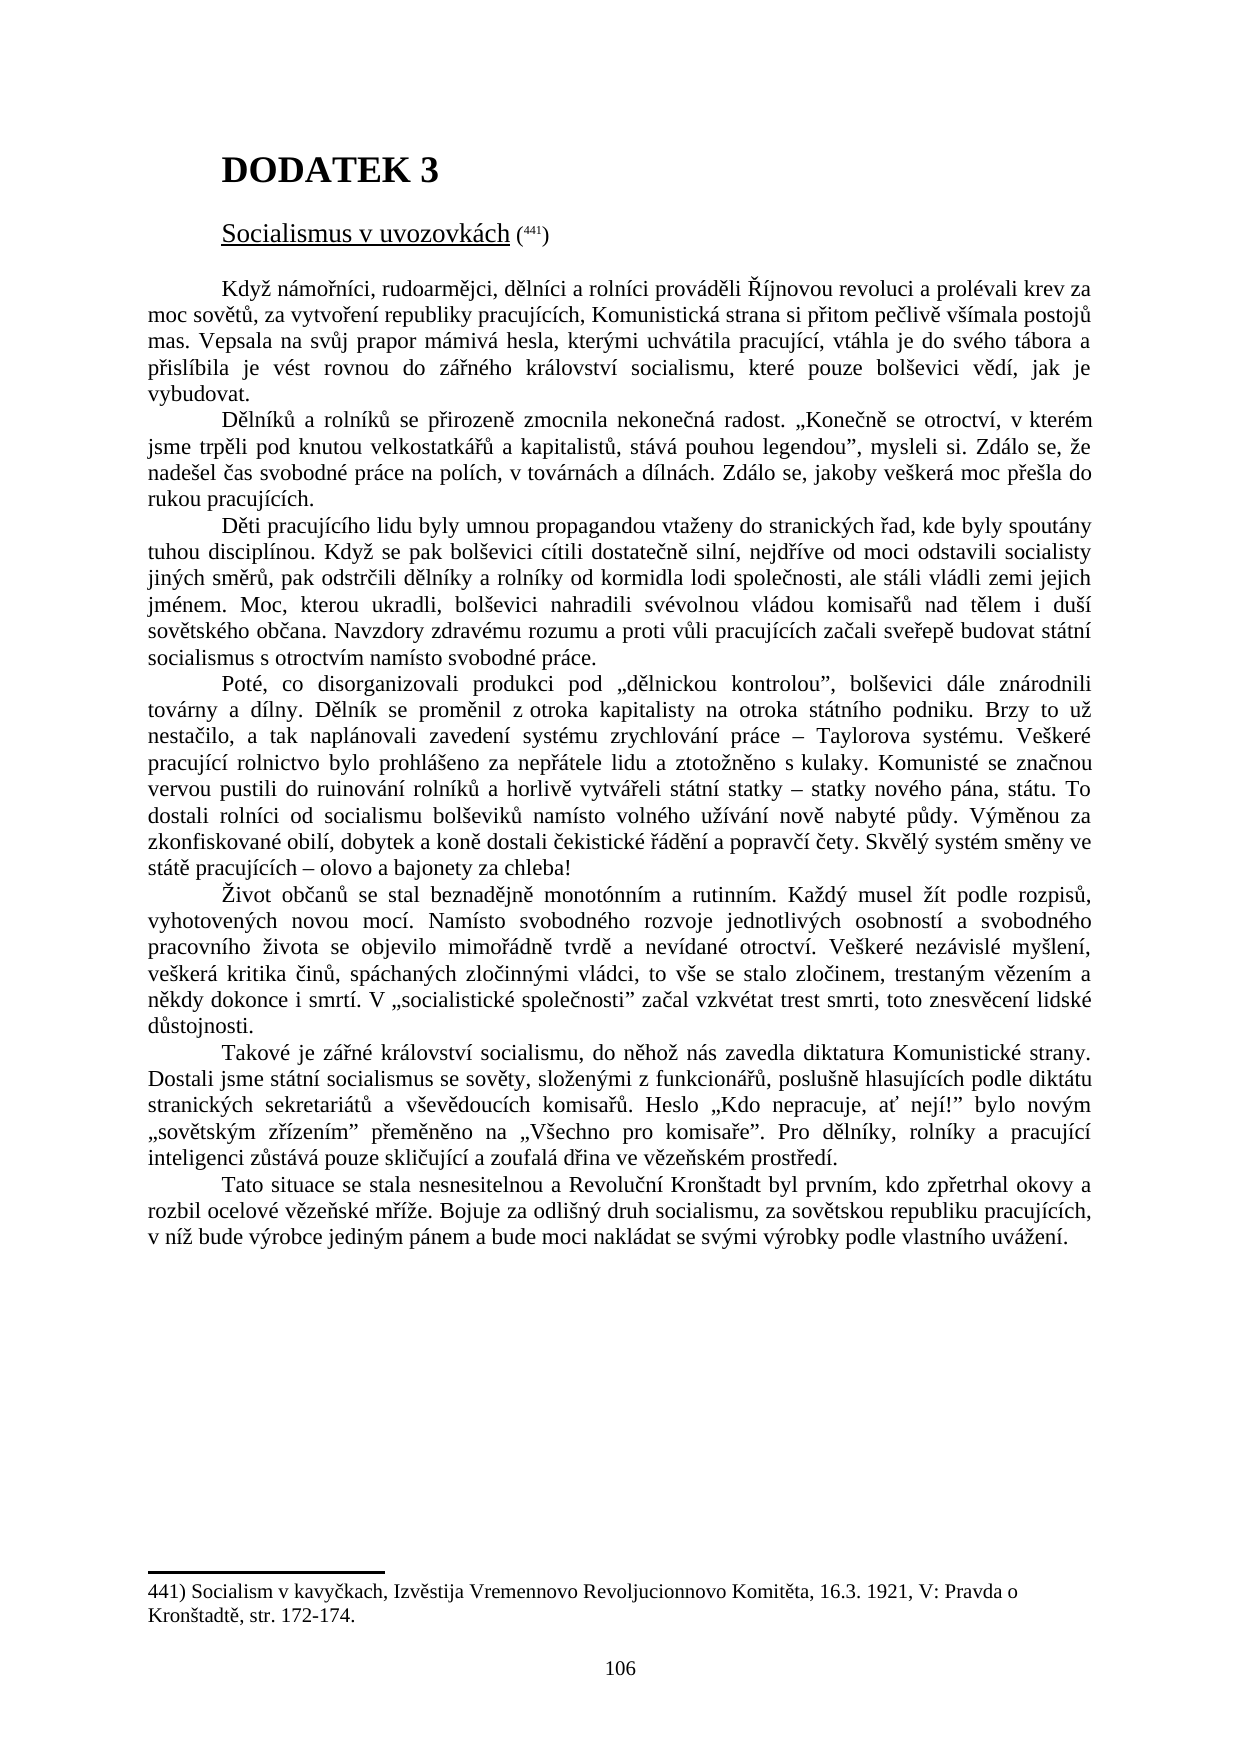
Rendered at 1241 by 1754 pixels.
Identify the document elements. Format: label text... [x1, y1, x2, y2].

text Socialismus v uvozovkách () [148, 217, 1093, 248]
text Život občanů se stal beznadějně monotónním a rutinním. Každý musel žít podle rozpisů, vyhotovených novou mocí. Namísto svobodného rozvoje jednotlivých osobností a svobodného pracovního života se objevilo mimořádně tvrdě a nevídané otroctví. Veškeré nezávislé myšlení, veškerá kritika činů, spáchaných zločinnými vládci, to vše se stalo zločinem, trestaným vězením a někdy dokonce i smrtí. V „socialistické společnosti” začal vzkvétat trest smrti, toto znesvěcení lidské důstojnosti. [148, 881, 1093, 1039]
text DODATEK 3 [148, 148, 1093, 191]
text Děti pracujícího lidu byly umnou propagandou vtaženy do stranických řad, kde byly spoutány tuhou disciplínou. Když se pak bolševici cítili dostatečně silní, nejdříve od moci odstavili socialisty jiných směrů, pak odstrčili dělníky a rolníky od kormidla lodi společnosti, ale stáli vládli zemi jejich jménem. Moc, kterou ukradli, bolševici nahradili svévolnou vládou komisařů nad tělem i duší sovětského občana. Navzdory zdravému rozumu a proti vůli pracujících začali sveřepě budovat státní socialismus s otroctvím namísto svobodné práce. [148, 512, 1093, 670]
text Dělníků a rolníků se přirozeně zmocnila nekonečná radost. „Konečně se otroctví, v kterém jsme trpěli pod knutou velkostatkářů a kapitalistů, stává pouhou legendou”, mysleli si. Zdálo se, že nadešel čas svobodné práce na polích, v továrnách a dílnách. Zdálo se, jakoby veškerá moc přešla do rukou pracujících. [148, 406, 1093, 512]
text Když námořníci, rudoarmějci, dělníci a rolníci prováděli Říjnovou revoluci a prolévali krev za moc sovětů, za vytvoření republiky pracujících, Komunistická strana si přitom pečlivě všímala postojů mas. Vepsala na svůj prapor mámivá hesla, kterými uchvátila pracující, vtáhla je do svého tábora a přislíbila je vést rovnou do zářného království socialismu, které pouze bolševici vědí, jak je vybudovat. [148, 274, 1093, 406]
text Takové je zářné království socialismu, do něhož nás zavedla diktatura Komunistické strany. Dostali jsme státní socialismus se sověty, složenými z funkcionářů, poslušně hlasujících podle diktátu stranických sekretariátů a vševědoucích komisařů. Heslo „Kdo nepracuje, ať nejí!” bylo novým „sovětským zřízením” přeměněno na „Všechno pro komisaře”. Pro dělníky, rolníky a pracující inteligenci zůstává pouze skličující a zoufalá dřina ve vězeňském prostředí. [148, 1039, 1093, 1171]
text ) Socialism v kavyčkach, Izvěstija Vremennovo Revoljucionnovo Komitěta, 16.3. 1921, V: Pravda o Kronštadtě, str. 172-174. [148, 1578, 1093, 1627]
text Tato situace se stala nesnesitelnou a Revoluční Kronštadt byl prvním, kdo zpřetrhal okovy a rozbil ocelové vězeňské mříže. Bojuje za odlišný druh socialismu, za sovětskou republiku pracujících, v níž bude výrobce jediným pánem a bude moci nakládat se svými výrobky podle vlastního uvážení. [148, 1171, 1093, 1250]
text Poté, co disorganizovali produkci pod „dělnickou kontrolou”, bolševici dále znárodnili továrny a dílny. Dělník se proměnil z otroka kapitalisty na otroka státního podniku. Brzy to už nestačilo, a tak naplánovali zavedení systému zrychlování práce – Taylorova systému. Veškeré pracující rolnictvo bylo prohlášeno za nepřátele lidu a ztotožněno s kulaky. Komunisté se značnou vervou pustili do ruinování rolníků a horlivě vytvářeli státní statky – statky nového pána, státu. To dostali rolníci od socialismu bolševiků namísto volného užívání nově nabyté půdy. Výměnou za zkonfiskované obilí, dobytek a koně dostali čekistické řádění a popravčí čety. Skvělý systém směny ve státě pracujících – olovo a bajonety za chleba! [148, 670, 1093, 881]
